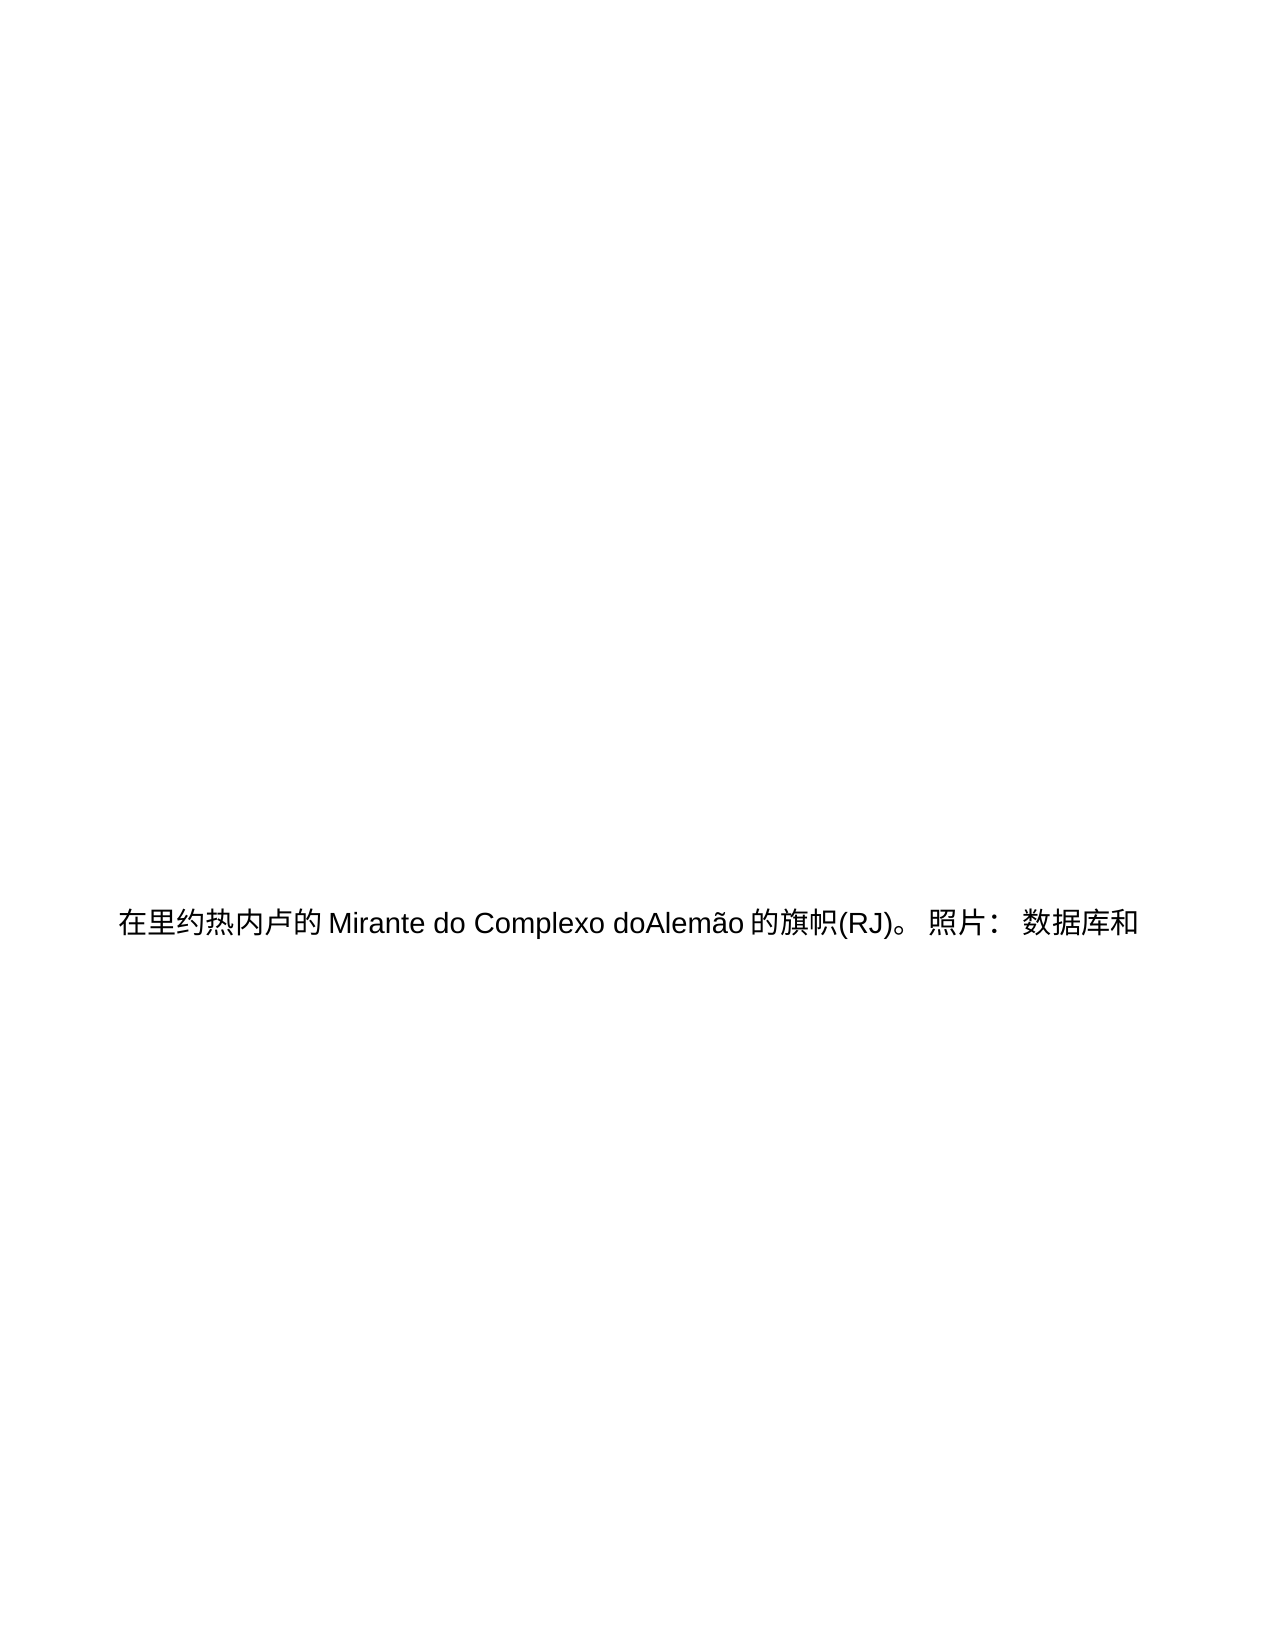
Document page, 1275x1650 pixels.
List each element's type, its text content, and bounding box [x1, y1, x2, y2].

text 在里约热内卢的Mirante do Complexo doAlemão的旗帜(RJ)。 照片： 数据库和 [118, 118, 1157, 942]
